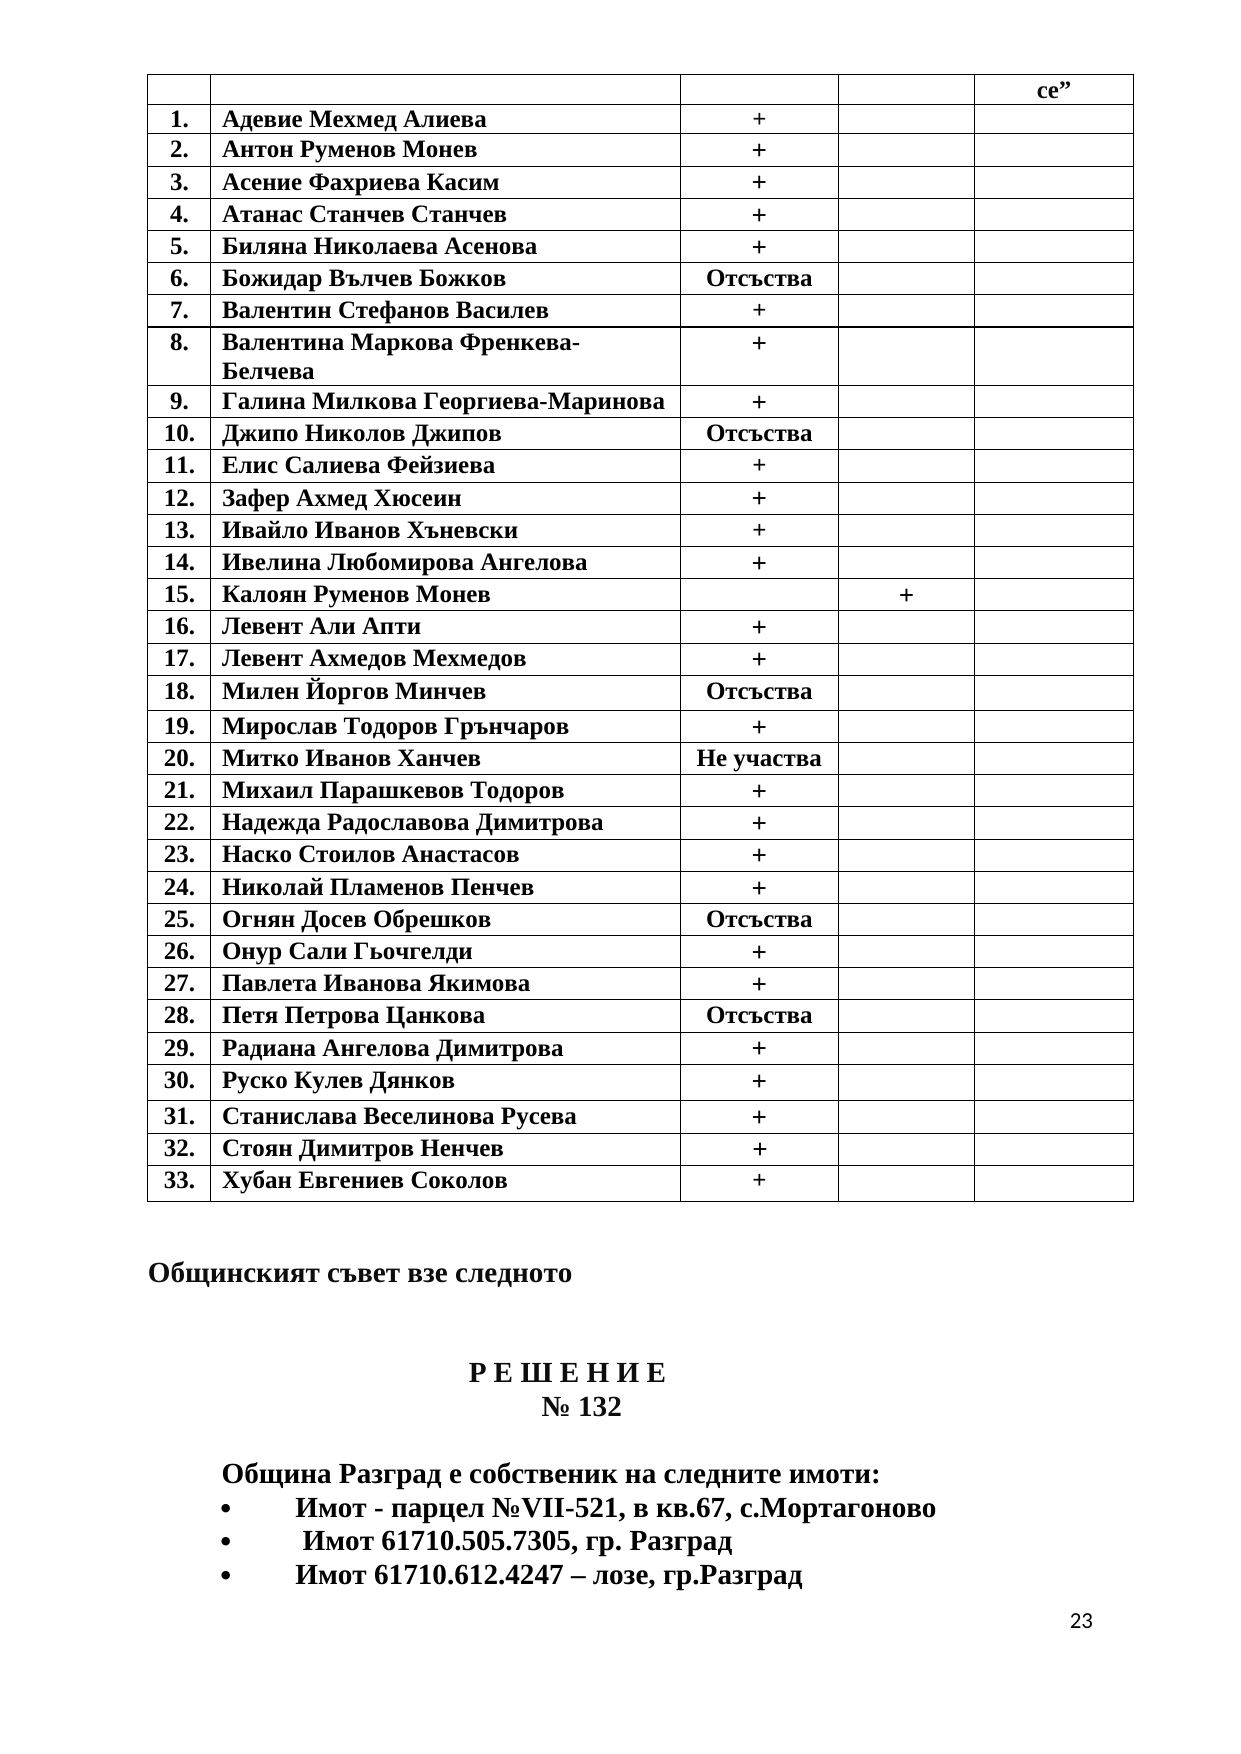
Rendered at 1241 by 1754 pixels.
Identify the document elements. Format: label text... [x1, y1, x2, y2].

table_cell + [681, 199, 838, 230]
table_cell Стоян Димитров Ненчев [211, 1134, 680, 1164]
table_cell Станислава Веселинова Русева [211, 1101, 680, 1132]
table_cell 25. [148, 904, 210, 935]
table_cell + [839, 579, 974, 610]
table_cell [975, 418, 1133, 449]
table_cell + [681, 936, 838, 967]
table_cell 18. [148, 676, 210, 710]
table_cell Ивайло Иванов Хъневски [211, 515, 680, 546]
table_cell 26. [148, 936, 210, 967]
table_cell [839, 1134, 974, 1164]
table_cell [975, 134, 1133, 166]
table_cell [839, 1065, 974, 1100]
table_cell [839, 644, 974, 675]
table_cell [839, 547, 974, 578]
table_cell + [681, 386, 838, 417]
table_cell + [681, 1134, 838, 1164]
table_cell [975, 295, 1133, 326]
table_cell [975, 807, 1133, 838]
table_cell 5. [148, 231, 210, 262]
text Община Разград е собственик на следните имоти: [148, 1456, 1093, 1490]
table_cell [975, 386, 1133, 417]
table_cell Левент Ахмедов Мехмедов [211, 644, 680, 675]
table_cell [975, 1166, 1133, 1201]
table_cell + [681, 167, 838, 198]
table_cell [975, 1134, 1133, 1164]
table_cell 14. [148, 547, 210, 578]
table_cell [839, 295, 974, 326]
table_cell 16. [148, 611, 210, 642]
subtitle Общинският съвет взе следното [148, 1255, 1093, 1288]
table_cell + [681, 295, 838, 326]
table_cell [839, 1101, 974, 1132]
table_cell Галина Милкова Георгиева-Маринова [211, 386, 680, 417]
table_cell Валентина Маркова Френкева-Белчева [211, 328, 680, 385]
table_cell + [681, 775, 838, 806]
table_cell Надежда Радославова Димитрова [211, 807, 680, 838]
table_cell Божидар Вълчев Божков [211, 263, 680, 294]
table_cell 2. [148, 134, 210, 166]
table_cell [839, 515, 974, 546]
table_cell + [681, 547, 838, 578]
table_cell 6. [148, 263, 210, 294]
table_header [211, 75, 680, 103]
table_cell [839, 743, 974, 774]
table_cell [975, 775, 1133, 806]
table_cell [975, 968, 1133, 999]
table_cell [975, 547, 1133, 578]
table_cell [839, 105, 974, 133]
table_cell Онур Сали Гьочгелди [211, 936, 680, 967]
table_cell [975, 515, 1133, 546]
table_cell [975, 328, 1133, 385]
table_cell [839, 775, 974, 806]
table_cell [975, 1065, 1133, 1100]
table_cell [839, 611, 974, 642]
table_cell [839, 1166, 974, 1201]
table_cell Отсъства [681, 676, 838, 710]
table_cell [839, 840, 974, 871]
table_cell Павлета Иванова Якимова [211, 968, 680, 999]
table_cell [975, 263, 1133, 294]
table_cell 19. [148, 711, 210, 742]
table_cell [975, 450, 1133, 482]
table_cell Ивелина Любомирова Ангелова [211, 547, 680, 578]
table_cell Зафер Ахмед Хюсеин [211, 483, 680, 514]
table_cell [975, 676, 1133, 710]
table_cell 11. [148, 450, 210, 482]
table_cell + [681, 134, 838, 166]
table_cell + [681, 807, 838, 838]
table_cell [975, 936, 1133, 967]
table_cell Биляна Николаева Асенова [211, 231, 680, 262]
table_cell [839, 167, 974, 198]
table_cell [975, 105, 1133, 133]
table_cell [975, 872, 1133, 903]
table_cell + [681, 711, 838, 742]
table_cell Валентин Стефанов Василев [211, 295, 680, 326]
table_cell [975, 611, 1133, 642]
table_cell Милен Йоргов Минчев [211, 676, 680, 710]
table_cell [975, 199, 1133, 230]
table_cell [839, 450, 974, 482]
table_cell [975, 231, 1133, 262]
table_cell + [681, 231, 838, 262]
table_cell [839, 904, 974, 935]
table_cell 31. [148, 1101, 210, 1132]
table_cell [839, 1033, 974, 1064]
table_cell 33. [148, 1166, 210, 1201]
table_cell 20. [148, 743, 210, 774]
table_cell Михаил Парашкевов Тодоров [211, 775, 680, 806]
table_cell 21. [148, 775, 210, 806]
table_cell 24. [148, 872, 210, 903]
table_cell [839, 418, 974, 449]
table_cell + [681, 1101, 838, 1132]
table_cell 27. [148, 968, 210, 999]
list Имот - парцел №VII-521, в кв.67, с.Мортагоново [148, 1490, 1093, 1523]
table_cell Мирослав Тодоров Грънчаров [211, 711, 680, 742]
table_cell [839, 231, 974, 262]
table_cell 9. [148, 386, 210, 417]
table_cell Калоян Руменов Монев [211, 579, 680, 610]
table_cell [839, 936, 974, 967]
table_cell + [681, 840, 838, 871]
table_cell 29. [148, 1033, 210, 1064]
table_cell [975, 644, 1133, 675]
table_cell + [681, 1065, 838, 1100]
table_cell + [681, 968, 838, 999]
table_cell + [681, 483, 838, 514]
table_cell [839, 328, 974, 385]
table_cell [975, 579, 1133, 610]
table_cell [839, 676, 974, 710]
table_cell 7. [148, 295, 210, 326]
table_cell 23. [148, 840, 210, 871]
table_cell [839, 199, 974, 230]
table_cell [975, 167, 1133, 198]
table_cell Джипо Николов Джипов [211, 418, 680, 449]
table_cell [975, 711, 1133, 742]
table_cell [975, 840, 1133, 871]
table_header [839, 75, 974, 103]
table_cell Елис Салиева Фейзиева [211, 450, 680, 482]
table_cell + [681, 450, 838, 482]
list Имот 61710.612.4247 – лозе, гр.Разград [148, 1557, 1093, 1590]
table_cell [839, 872, 974, 903]
table_cell + [681, 1166, 838, 1201]
table_cell 32. [148, 1134, 210, 1164]
table_cell 12. [148, 483, 210, 514]
table_cell + [681, 644, 838, 675]
list Имот 61710.505.7305, гр. Разград [148, 1523, 1093, 1557]
table_cell [975, 1033, 1133, 1064]
table_cell [839, 968, 974, 999]
table_cell [839, 483, 974, 514]
table_cell [975, 904, 1133, 935]
subtitle Р Е Ш Е Н И Е [148, 1356, 1093, 1389]
table_cell 8. [148, 328, 210, 385]
table_cell [839, 711, 974, 742]
table_cell Антон Руменов Монев [211, 134, 680, 166]
table_cell Левент Али Апти [211, 611, 680, 642]
table_cell [975, 1101, 1133, 1132]
table_cell [975, 743, 1133, 774]
table_cell 13. [148, 515, 210, 546]
table_cell 28. [148, 1000, 210, 1032]
table_cell Огнян Досев Обрешков [211, 904, 680, 935]
table_cell 10. [148, 418, 210, 449]
table_cell [839, 386, 974, 417]
table_cell Николай Пламенов Пенчев [211, 872, 680, 903]
table_cell + [681, 872, 838, 903]
table_cell [839, 807, 974, 838]
table_cell 1. [148, 105, 210, 133]
table_cell [839, 1000, 974, 1032]
table_cell [975, 483, 1133, 514]
table_cell + [681, 1033, 838, 1064]
table_cell Отсъства [681, 263, 838, 294]
table_cell [975, 1000, 1133, 1032]
table_cell Петя Петрова Цанкова [211, 1000, 680, 1032]
table_cell Хубан Евгениев Соколов [211, 1166, 680, 1201]
table_cell 4. [148, 199, 210, 230]
table_cell Наско Стоилов Анастасов [211, 840, 680, 871]
table_cell [839, 263, 974, 294]
table_cell + [681, 611, 838, 642]
table_cell [681, 579, 838, 610]
table_cell 22. [148, 807, 210, 838]
table_cell Адевие Мехмед Алиева [211, 105, 680, 133]
table_cell 3. [148, 167, 210, 198]
table_header [681, 75, 838, 103]
table_cell 17. [148, 644, 210, 675]
table_cell Митко Иванов Ханчев [211, 743, 680, 774]
table_cell 15. [148, 579, 210, 610]
table_cell Отсъства [681, 1000, 838, 1032]
table_cell [839, 134, 974, 166]
table_header [148, 75, 210, 103]
table_cell Радиана Ангелова Димитрова [211, 1033, 680, 1064]
table_cell 30. [148, 1065, 210, 1100]
table_cell + [681, 105, 838, 133]
table_cell Отсъства [681, 418, 838, 449]
table_cell Отсъства [681, 904, 838, 935]
table_cell Не участва [681, 743, 838, 774]
table_cell Атанас Станчев Станчев [211, 199, 680, 230]
subtitle № 132 [148, 1389, 1093, 1423]
table_header се” [975, 75, 1133, 103]
table_cell Руско Кулев Дянков [211, 1065, 680, 1100]
table_cell + [681, 328, 838, 385]
table_cell Асение Фахриева Касим [211, 167, 680, 198]
table_cell + [681, 515, 838, 546]
